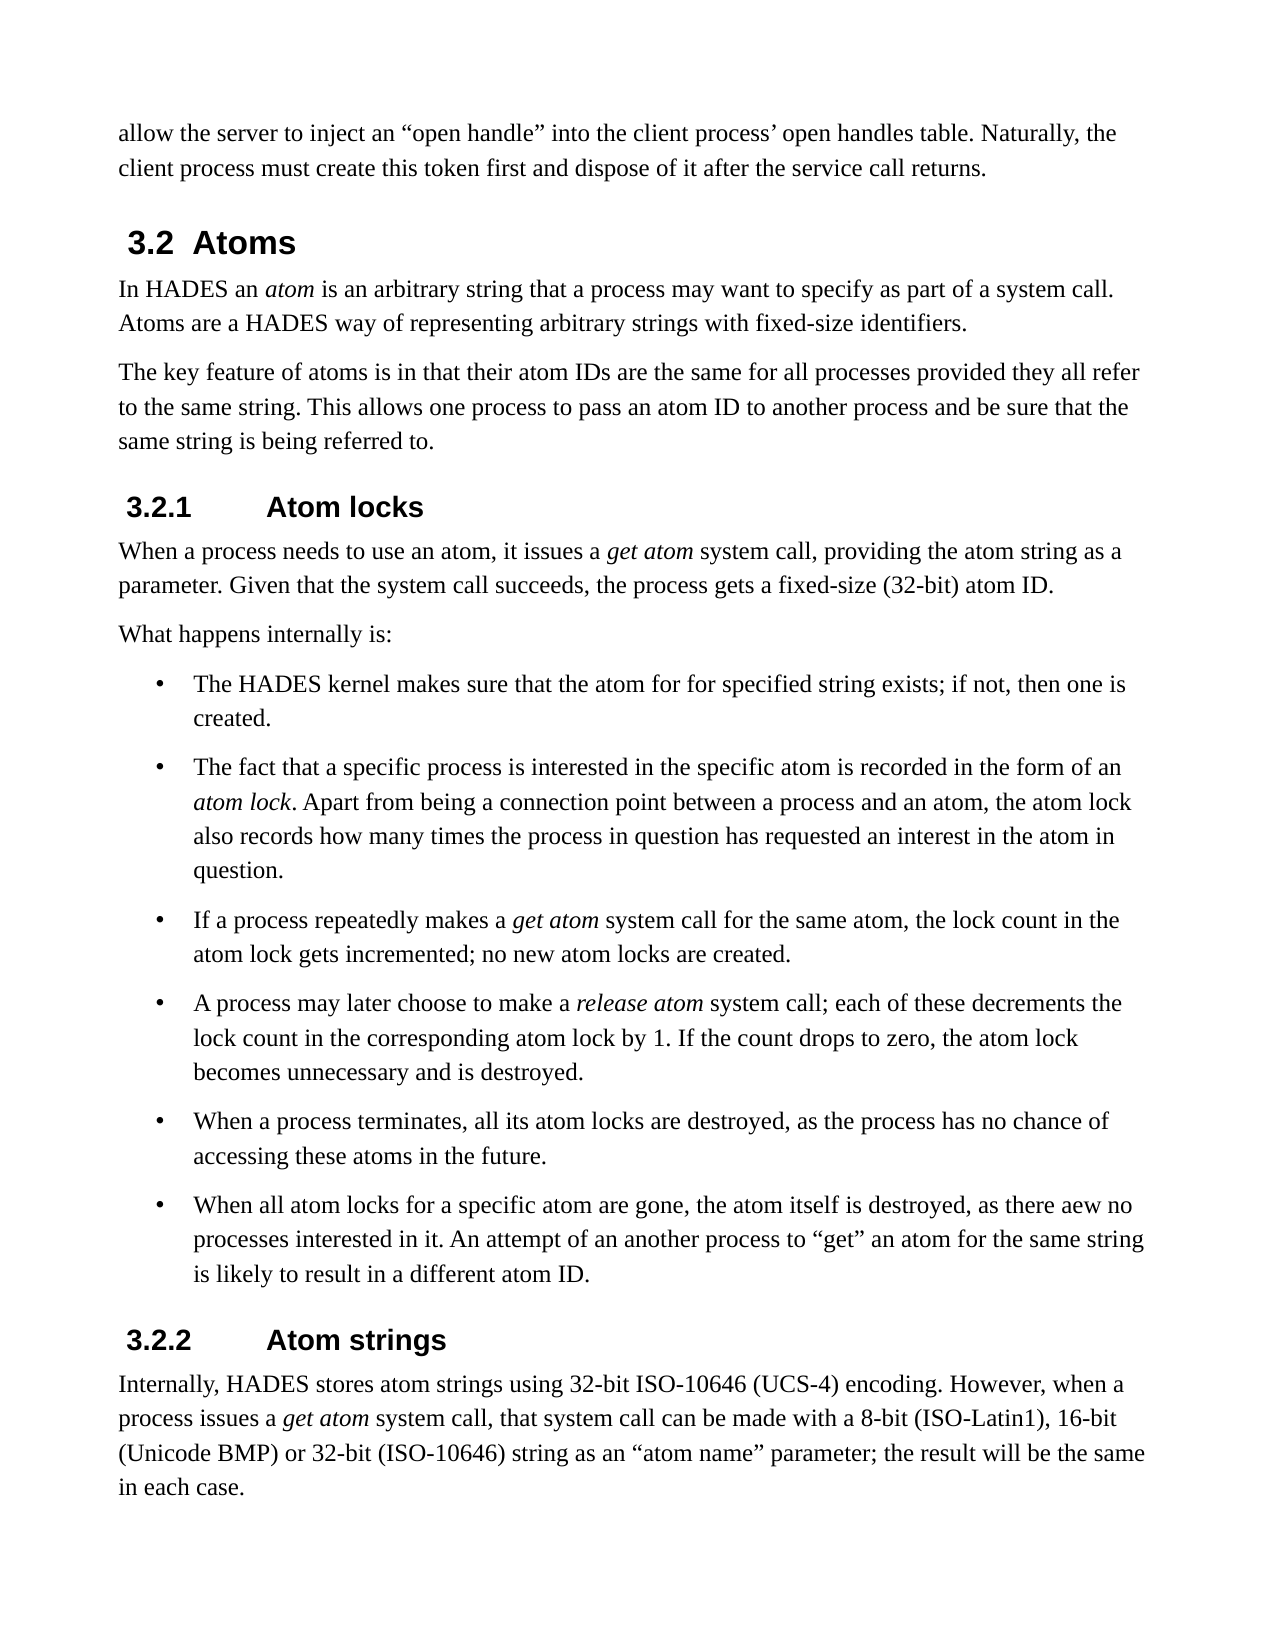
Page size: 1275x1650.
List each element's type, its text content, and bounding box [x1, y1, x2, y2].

list When all atom locks for a specific atom are gone, the atom itself is destroyed, as there aew no processes interested in it. An attempt of an another process to “get” an atom for the same string is likely to result in a different atom ID. [156, 1190, 1157, 1287]
text In HADES an atom is an arbitrary string that a process may want to specify as part of a system call. Atoms are a HADES way of representing arbitrary strings with fixed-size identifiers. [118, 274, 1157, 337]
text Internally, HADES stores atom strings using 32-bit ISO-10646 (UCS-4) encoding. However, when a process issues a get atom system call, that system call can be made with a 8-bit (ISO-Latin1), 16-bit (Unicode BMP) or 32-bit (ISO-10646) string as an “atom name” parameter; the result will be the same in each case. [118, 1369, 1157, 1501]
text What happens internally is: [118, 619, 1157, 648]
list When a process terminates, all its atom locks are destroyed, as the process has no chance of accessing these atoms in the future. [156, 1106, 1157, 1169]
list The fact that a specific process is interested in the specific atom is recorded in the form of an atom lock. Apart from being a connection point between a process and an atom, the atom lock also records how many times the process in question has requested an interest in the atom in question. [156, 752, 1157, 884]
subtitle Atoms [118, 222, 1157, 261]
text When a process needs to use an atom, it issues a get atom system call, providing the atom string as a parameter. Given that the system call succeeds, the process gets a fixed-size (32-bit) atom ID. [118, 536, 1157, 599]
subtitle Atom strings [118, 1322, 1157, 1356]
list The HADES kernel makes sure that the atom for for specified string exists; if not, then one is created. [156, 669, 1157, 732]
text The key feature of atoms is in that their atom IDs are the same for all processes provided they all refer to the same string. This allows one process to pass an atom ID to another process and be sure that the same string is being referred to. [118, 357, 1157, 455]
subtitle Atom locks [118, 490, 1157, 523]
text allow the server to inject an “open handle” into the client process’ open handles table. Naturally, the client process must create this token first and dispose of it after the service call returns. [118, 118, 1157, 181]
list If a process repeatedly makes a get atom system call for the same atom, the lock count in the atom lock gets incremented; no new atom locks are created. [156, 905, 1157, 968]
list A process may later choose to make a release atom system call; each of these decrements the lock count in the corresponding atom lock by 1. If the count drops to zero, the atom lock becomes unnecessary and is destroyed. [156, 988, 1157, 1086]
